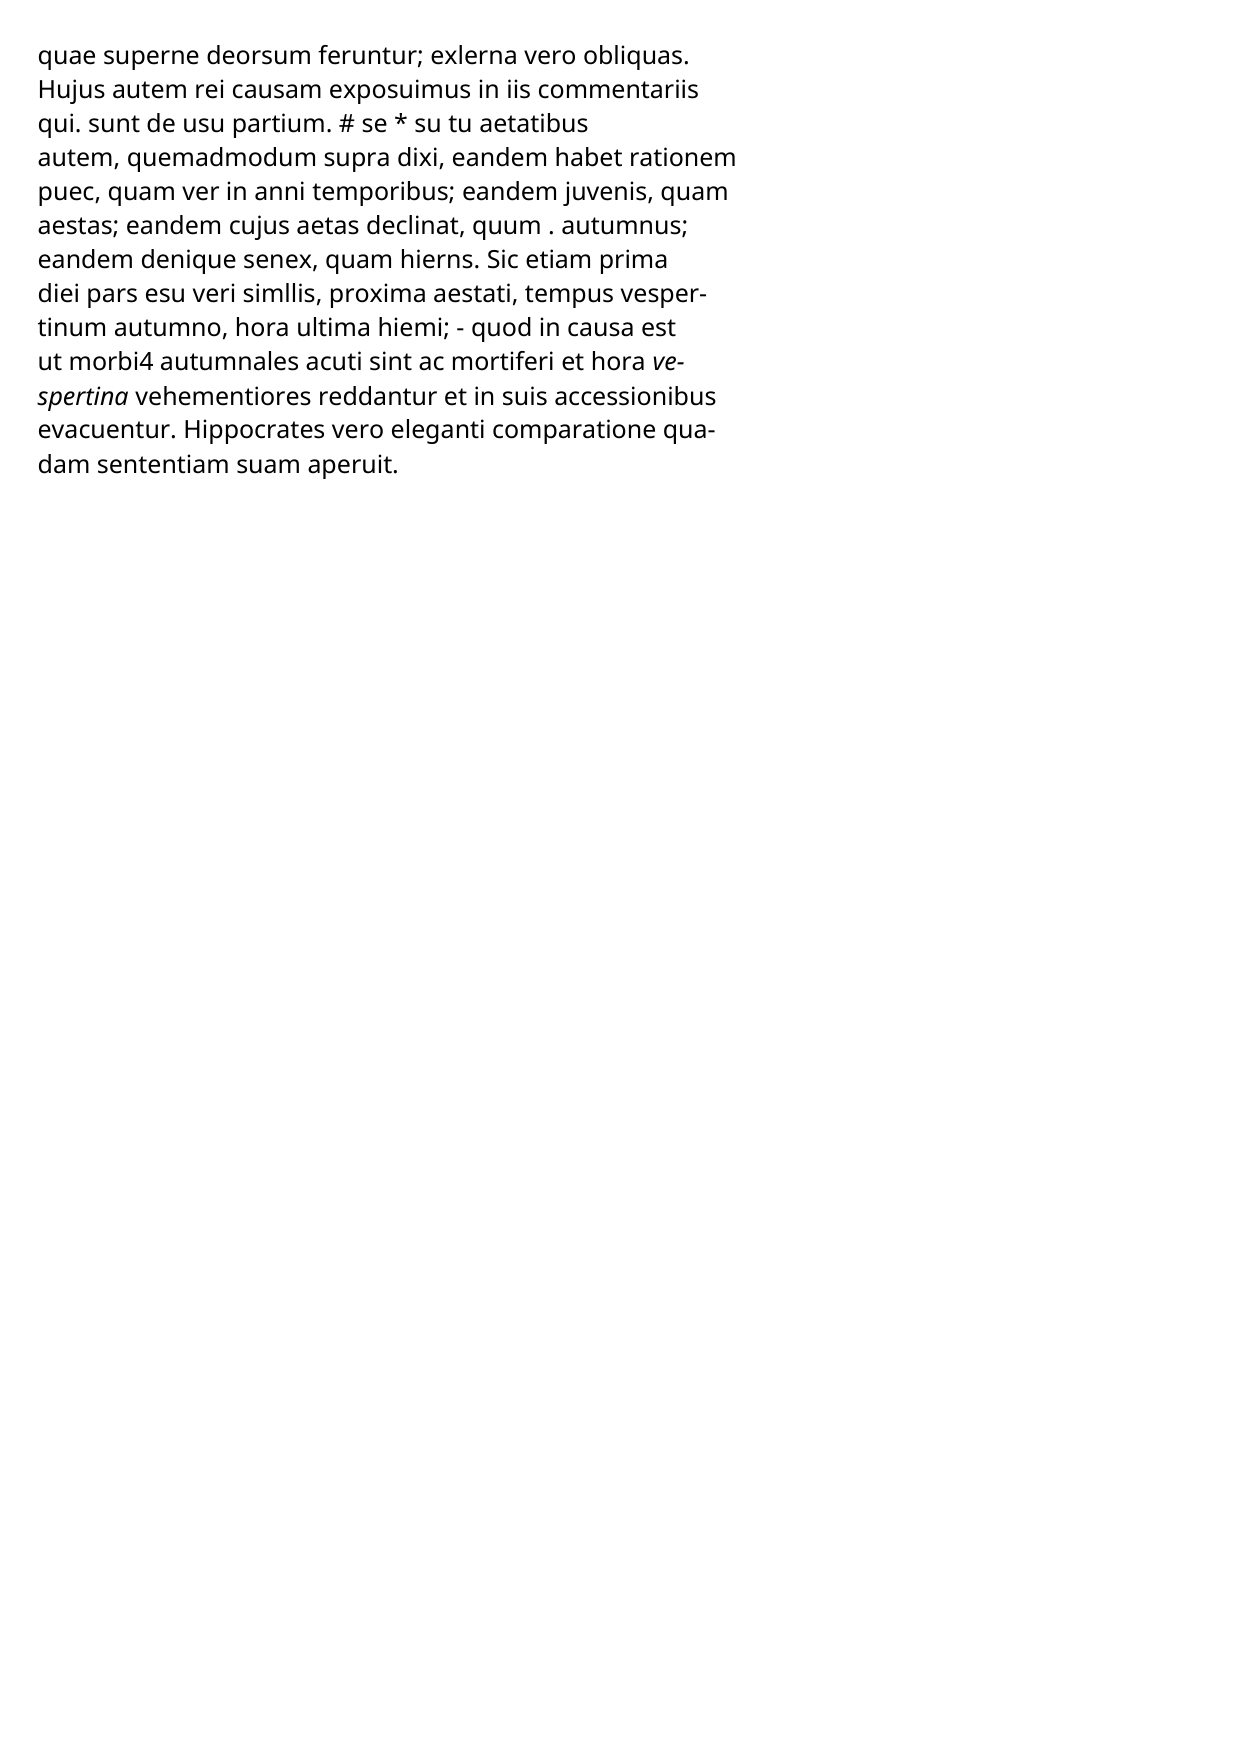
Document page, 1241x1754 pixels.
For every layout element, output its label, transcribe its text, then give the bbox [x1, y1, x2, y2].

text quae superne deorsum feruntur; exlerna vero obliquas. Hujus autem rei causam exposuimus in iis commentariis qui. sunt de usu partium. # se * su tu aetatibus autem, quemadmodum supra dixi, eandem habet rationem puec, quam ver in anni temporibus; eandem juvenis, quam aestas; eandem cujus aetas declinat, quum . autumnus; eandem denique senex, quam hierns. Sic etiam prima diei pars esu veri simllis, proxima aestati, tempus vesper- tinum autumno, hora ultima hiemi; - quod in causa est ut morbi4 autumnales acuti sint ac mortiferi et hora ve- spertina vehementiores reddantur et in suis accessionibus evacuentur. Hippocrates vero eleganti comparatione qua- dam sententiam suam aperuit. [37, 37, 1203, 480]
